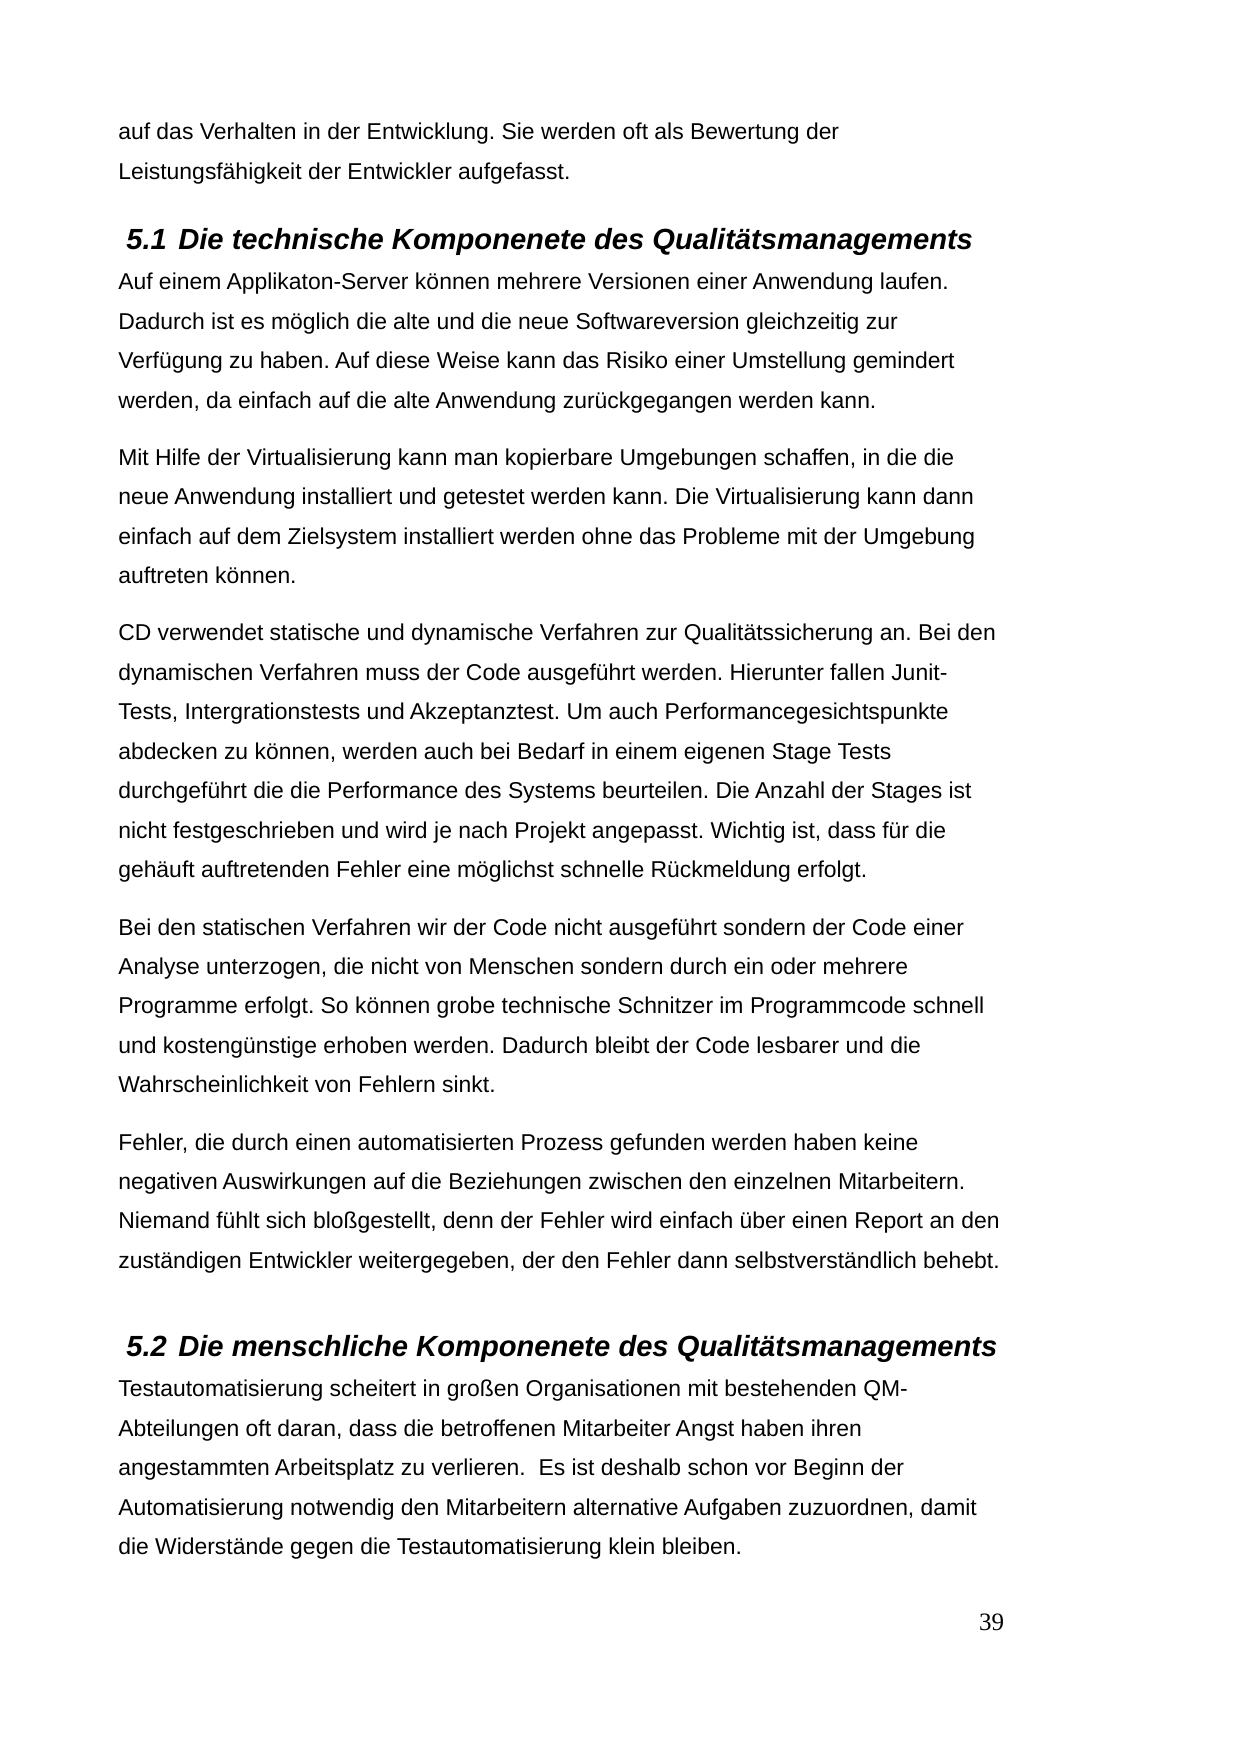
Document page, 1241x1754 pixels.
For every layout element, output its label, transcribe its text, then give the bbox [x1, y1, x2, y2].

subtitle Die technische Komponenete des Qualitätsmanagements [118, 222, 1004, 256]
subtitle Die menschliche Komponenete des Qualitätsmanagements [118, 1329, 1004, 1363]
text Testautomatisierung scheitert in großen Organisationen mit bestehenden QM-Abteilungen oft daran, dass die betroffenen Mitarbeiter Angst haben ihren angestammten Arbeitsplatz zu verlieren. Es ist deshalb schon vor Beginn der Automatisierung notwendig den Mitarbeitern alternative Aufgaben zuzuordnen, damit die Widerstände gegen die Testautomatisierung klein bleiben. [118, 1375, 1004, 1559]
text Fehler, die durch einen automatisierten Prozess gefunden werden haben keine negativen Auswirkungen auf die Beziehungen zwischen den einzelnen Mitarbeitern. Niemand fühlt sich bloßgestellt, denn der Fehler wird einfach über einen Report an den zuständigen Entwickler weitergegeben, der den Fehler dann selbstverständlich behebt. [118, 1128, 1004, 1273]
text Bei den statischen Verfahren wir der Code nicht ausgeführt sondern der Code einer Analyse unterzogen, die nicht von Menschen sondern durch ein oder mehrere Programme erfolgt. So können grobe technische Schnitzer im Programmcode schnell und kostengünstige erhoben werden. Dadurch bleibt der Code lesbarer und die Wahrscheinlichkeit von Fehlern sinkt. [118, 913, 1004, 1098]
text Mit Hilfe der Virtualisierung kann man kopierbare Umgebungen schaffen, in die die neue Anwendung installiert und getestet werden kann. Die Virtualisierung kann dann einfach auf dem Zielsystem installiert werden ohne das Probleme mit der Umgebung auftreten können. [118, 444, 1004, 588]
text Auf einem Applikaton-Server können mehrere Versionen einer Anwendung laufen. Dadurch ist es möglich die alte und die neue Softwareversion gleichzeitig zur Verfügung zu haben. Auf diese Weise kann das Risiko einer Umstellung gemindert werden, da einfach auf die alte Anwendung zurückgegangen werden kann. [118, 268, 1004, 413]
text auf das Verhalten in der Entwicklung. Sie werden oft als Bewertung der Leistungsfähigkeit der Entwickler aufgefasst. [118, 118, 1004, 184]
text CD verwendet statische und dynamische Verfahren zur Qualitätssicherung an. Bei den dynamischen Verfahren muss der Code ausgeführt werden. Hierunter fallen Junit-Tests, Intergrationstests und Akzeptanztest. Um auch Performancegesichtspunkte abdecken zu können, werden auch bei Bedarf in einem eigenen Stage Tests durchgeführt die die Performance des Systems beurteilen. Die Anzahl der Stages ist nicht festgeschrieben und wird je nach Projekt angepasst. Wichtig ist, dass für die gehäuft auftretenden Fehler eine möglichst schnelle Rückmeldung erfolgt. [118, 619, 1004, 883]
